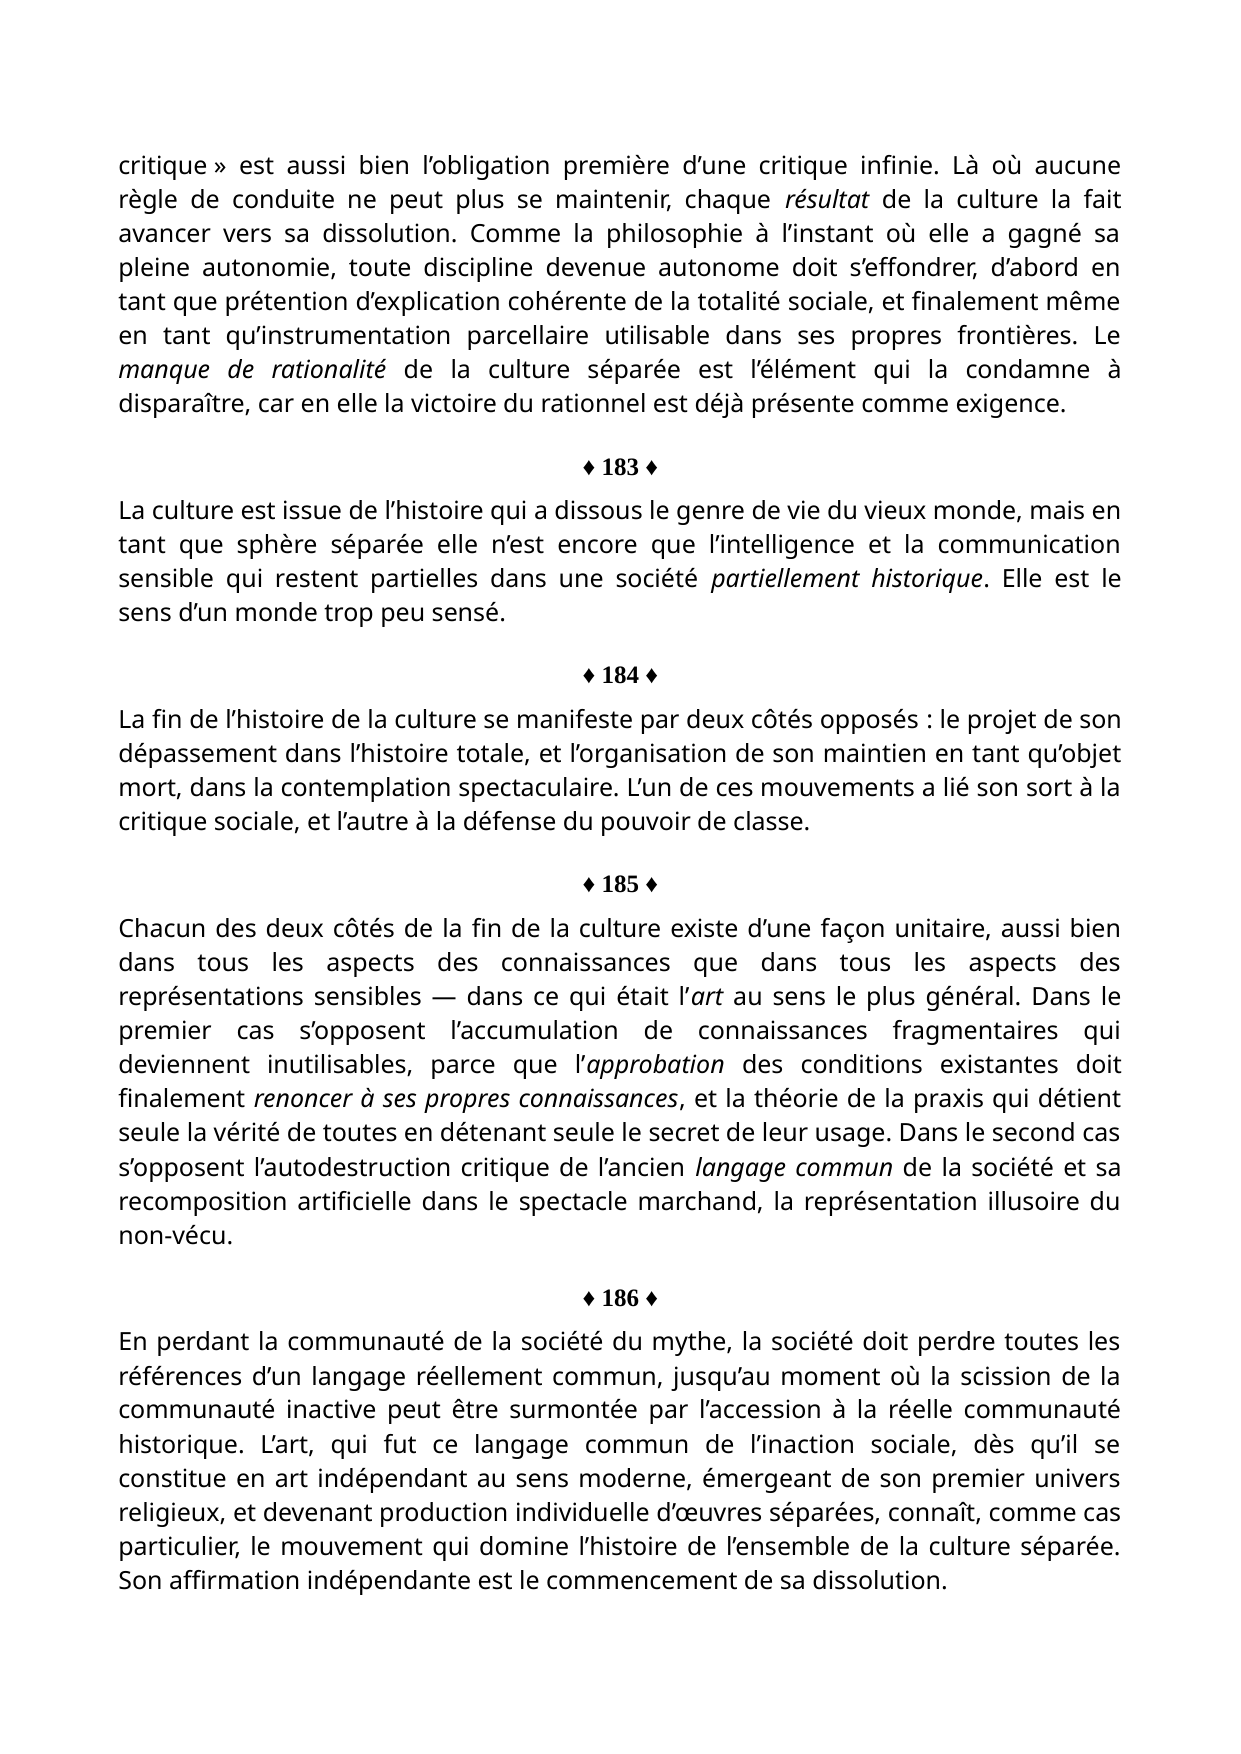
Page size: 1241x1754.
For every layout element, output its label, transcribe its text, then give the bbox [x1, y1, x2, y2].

text En perdant la communauté de la société du mythe, la société doit perdre toutes les références d’un langage réellement commun, jusqu’au moment où la scission de la communauté inactive peut être surmontée par l’accession à la réelle communauté historique. L’art, qui fut ce langage commun de l’inaction sociale, dès qu’il se constitue en art indépendant au sens moderne, émergeant de son premier univers religieux, et devenant production individuelle d’œuvres séparées, connaît, comme cas particulier, le mouvement qui domine l’histoire de l’ensemble de la culture séparée. Son affirmation indépendante est le commencement de sa dissolution. [118, 1324, 1122, 1597]
subtitle ♦ 184 ♦ [118, 661, 1122, 689]
subtitle ♦ 185 ♦ [118, 869, 1122, 898]
text La culture est issue de l’histoire qui a dissous le genre de vie du vieux monde, mais en tant que sphère séparée elle n’est encore que l’intelligence et la communication sensible qui restent partielles dans une société partiellement historique. Elle est le sens d’un monde trop peu sensé. [118, 493, 1122, 629]
subtitle ♦ 183 ♦ [118, 452, 1122, 480]
text critique » est aussi bien l’obligation première d’une critique infinie. Là où aucune règle de conduite ne peut plus se maintenir, chaque résultat de la culture la fait avancer vers sa dissolution. Comme la philosophie à l’instant où elle a gagné sa pleine autonomie, toute discipline devenue autonome doit s’effondrer, d’abord en tant que prétention d’explication cohérente de la totalité sociale, et finalement même en tant qu’instrumentation parcellaire utilisable dans ses propres frontières. Le manque de rationalité de la culture séparée est l’élément qui la condamne à disparaître, car en elle la victoire du rationnel est déjà présente comme exigence. [118, 148, 1122, 420]
subtitle ♦ 186 ♦ [118, 1283, 1122, 1312]
text Chacun des deux côtés de la fin de la culture existe d’une façon unitaire, aussi bien dans tous les aspects des connaissances que dans tous les aspects des représentations sensibles — dans ce qui était l’art au sens le plus général. Dans le premier cas s’opposent l’accumulation de connaissances fragmentaires qui deviennent inutilisables, parce que l’approbation des conditions existantes doit finalement renoncer à ses propres connaissances, et la théorie de la praxis qui détient seule la vérité de toutes en détenant seule le secret de leur usage. Dans le second cas s’opposent l’autodestruction critique de l’ancien langage commun de la société et sa recomposition artificielle dans le spectacle marchand, la représentation illusoire du non-vécu. [118, 911, 1122, 1251]
text La fin de l’histoire de la culture se manifeste par deux côtés opposés : le projet de son dépassement dans l’histoire totale, et l’organisation de son maintien en tant qu’objet mort, dans la contemplation spectaculaire. L’un de ces mouvements a lié son sort à la critique sociale, et l’autre à la défense du pouvoir de classe. [118, 702, 1122, 838]
